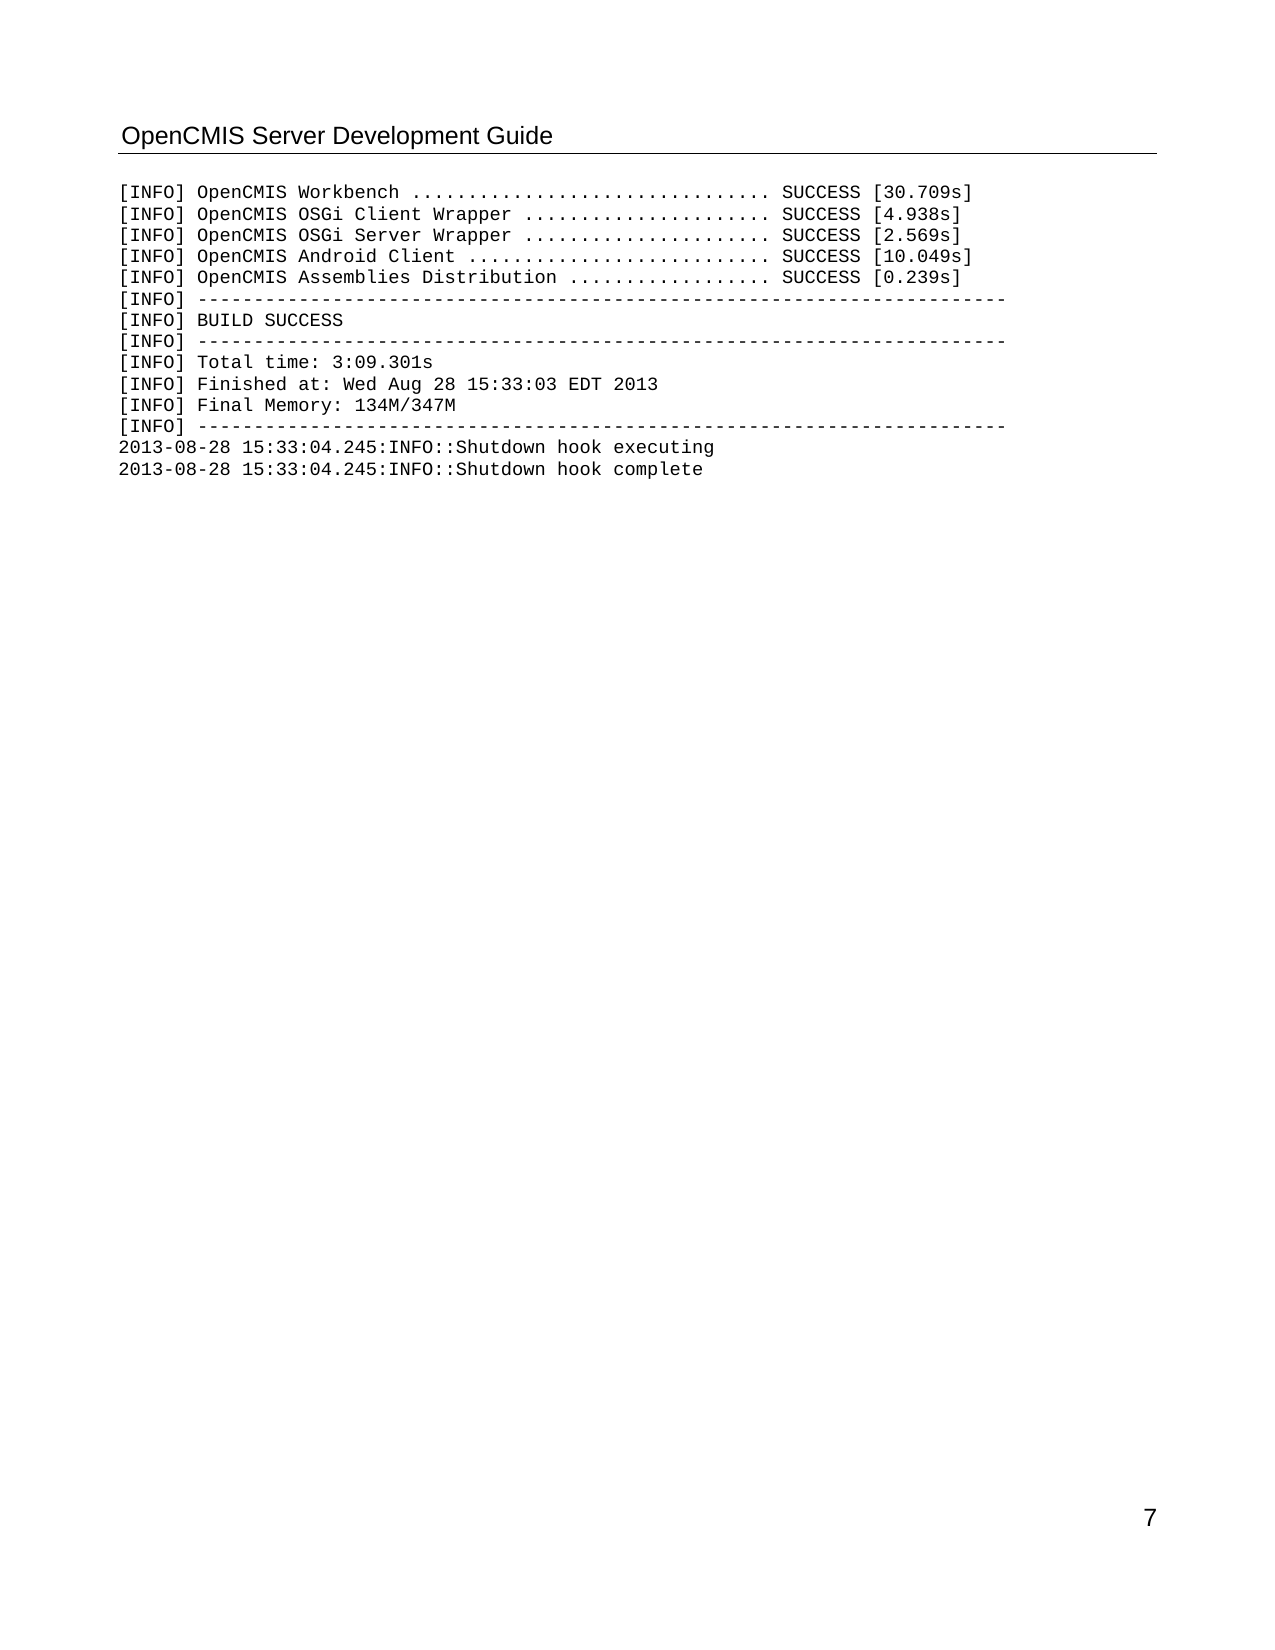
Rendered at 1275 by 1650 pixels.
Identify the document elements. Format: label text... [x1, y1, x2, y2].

text [INFO] OpenCMIS OSGi Client Wrapper ...................... SUCCESS [4.938s] [118, 204, 1157, 226]
text [INFO] ------------------------------------------------------------------------ [118, 289, 1157, 311]
text [INFO] OpenCMIS Assemblies Distribution .................. SUCCESS [0.239s] [118, 268, 1157, 289]
text [INFO] OpenCMIS Android Client ........................... SUCCESS [10.049s] [118, 247, 1157, 268]
text [INFO] OpenCMIS Workbench ................................ SUCCESS [30.709s] [118, 183, 1157, 204]
text [INFO] BUILD SUCCESS [118, 311, 1157, 332]
text [INFO] Total time: 3:09.301s [118, 353, 1157, 374]
text [INFO] OpenCMIS OSGi Server Wrapper ...................... SUCCESS [2.569s] [118, 226, 1157, 247]
text [INFO] Final Memory: 134M/347M [118, 396, 1157, 417]
text 2013-08-28 15:33:04.245:INFO::Shutdown hook complete [118, 459, 1157, 481]
text [INFO] Finished at: Wed Aug 28 15:33:03 EDT 2013 [118, 374, 1157, 396]
text 2013-08-28 15:33:04.245:INFO::Shutdown hook executing [118, 438, 1157, 459]
text [INFO] ------------------------------------------------------------------------ [118, 417, 1157, 438]
text [INFO] ------------------------------------------------------------------------ [118, 332, 1157, 353]
